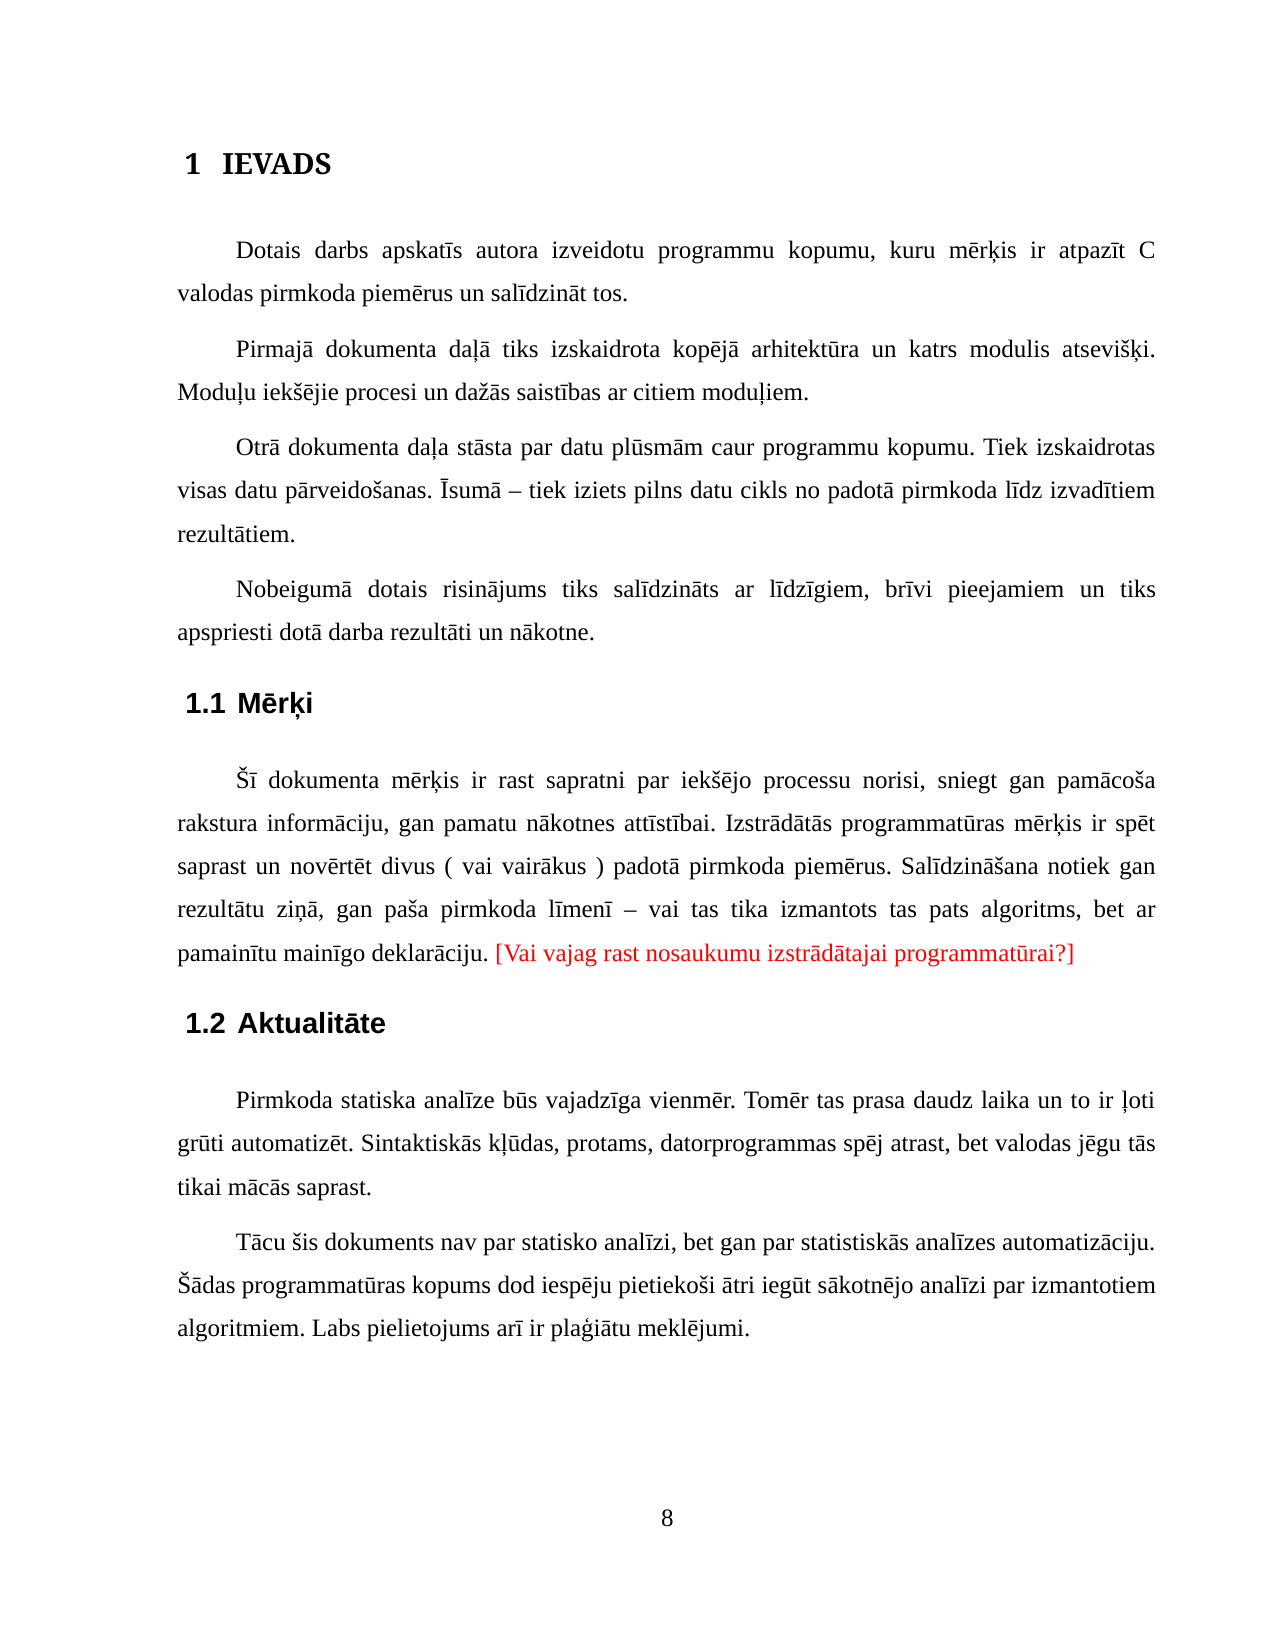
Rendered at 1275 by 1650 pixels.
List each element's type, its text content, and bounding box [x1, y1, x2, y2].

subtitle Aktualitāte [177, 1006, 1157, 1039]
text Nobeigumā dotais risinājums tiks salīdzināts ar līdzīgiem, brīvi pieejamiem un tiks apspriesti dotā darba rezultāti un nākotne. [177, 574, 1157, 646]
subtitle Mērķi [177, 686, 1157, 719]
subtitle Ievads [177, 143, 1157, 183]
text Tācu šis dokuments nav par statisko analīzi, bet gan par statistiskās analīzes automatizāciju. Šādas programmatūras kopums dod iespēju pietiekoši ātri iegūt sākotnējo analīzi par izmantotiem algoritmiem. Labs pielietojums arī ir plaģiātu meklējumi. [177, 1227, 1157, 1342]
text Pirmkoda statiska analīze būs vajadzīga vienmēr. Tomēr tas prasa daudz laika un to ir ļoti grūti automatizēt. Sintaktiskās kļūdas, protams, datorprogrammas spēj atrast, bet valodas jēgu tās tikai mācās saprast. [177, 1085, 1157, 1200]
text Šī dokumenta mērķis ir rast sapratni par iekšējo processu norisi, sniegt gan pamācoša rakstura informāciju, gan pamatu nākotnes attīstībai. Izstrādātās programmatūras mērķis ir spēt saprast un novērtēt divus ( vai vairākus ) padotā pirmkoda piemērus. Salīdzināšana notiek gan rezultātu ziņā, gan paša pirmkoda līmenī – vai tas tika izmantots tas pats algoritms, bet ar pamainītu mainīgo deklarāciju. [Vai vajag rast nosaukumu izstrādātajai programmatūrai?] [177, 765, 1157, 966]
text Dotais darbs apskatīs autora izveidotu programmu kopumu, kuru mērķis ir atpazīt C valodas pirmkoda piemērus un salīdzināt tos. [177, 235, 1157, 307]
text Otrā dokumenta daļa stāsta par datu plūsmām caur programmu kopumu. Tiek izskaidrotas visas datu pārveidošanas. Īsumā – tiek iziets pilns datu cikls no padotā pirmkoda līdz izvadītiem rezultātiem. [177, 432, 1157, 547]
text Pirmajā dokumenta daļā tiks izskaidrota kopējā arhitektūra un katrs modulis atsevišķi. Moduļu iekšējie procesi un dažās saistības ar citiem moduļiem. [177, 334, 1157, 406]
